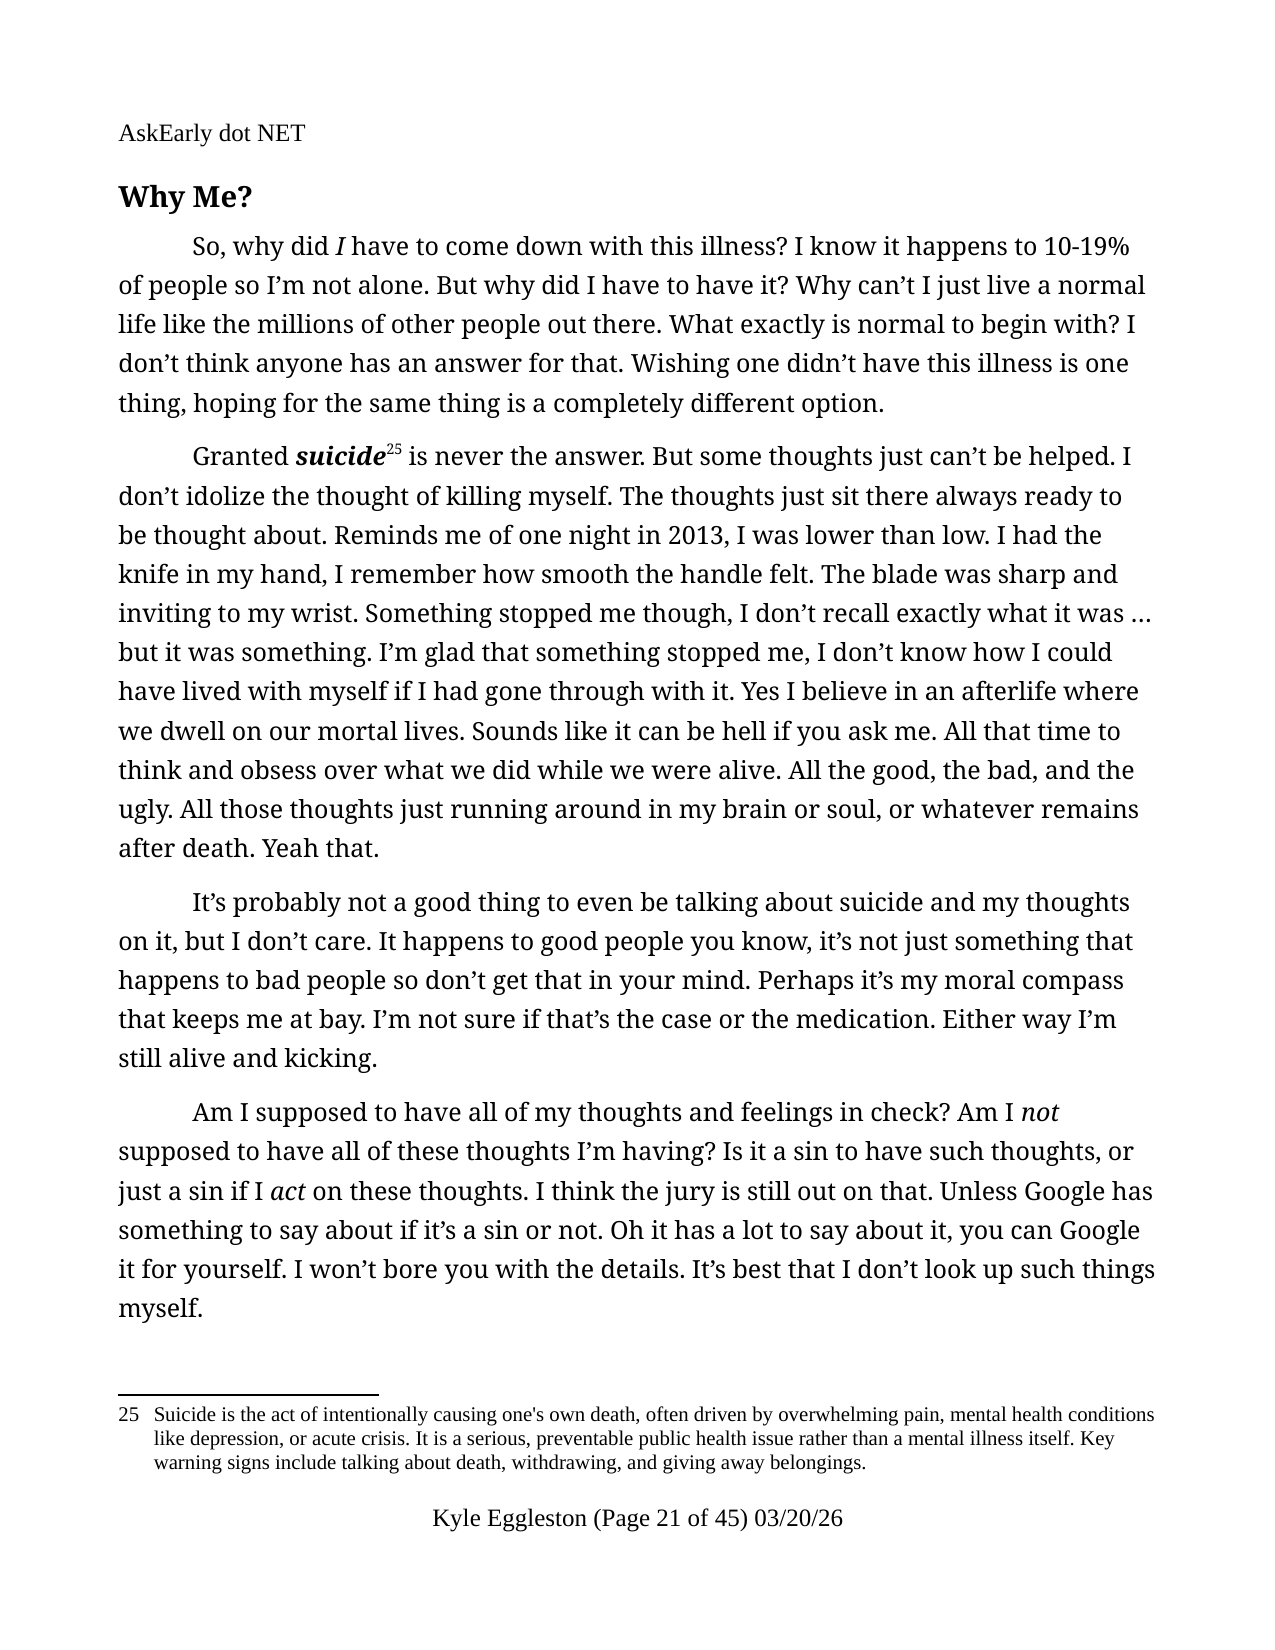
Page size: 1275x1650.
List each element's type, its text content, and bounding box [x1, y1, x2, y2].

text Am I supposed to have all of my thoughts and feelings in check? Am I not supposed to have all of these thoughts I’m having? Is it a sin to have such thoughts, or just a sin if I act on these thoughts. I think the jury is still out on that. Unless Google has something to say about if it’s a sin or not. Oh it has a lot to say about it, you can Google it for yourself. I won’t bore you with the details. It’s best that I don’t look up such things myself. [118, 1095, 1157, 1325]
text So, why did I have to come down with this illness? I know it happens to 10-19% of people so I’m not alone. But why did I have to have it? Why can’t I just live a normal life like the millions of other people out there. What exactly is normal to begin with? I don’t think anyone has an answer for that. Wishing one didn’t have this illness is one thing, hoping for the same thing is a completely different option. [118, 228, 1157, 419]
subtitle Why Me? [118, 176, 1157, 216]
text Suicide is the act of intentionally causing one's own death, often driven by overwhelming pain, mental health conditions like depression, or acute crisis. It is a serious, preventable public health issue rather than a mental illness itself. Key warning signs include talking about death, withdrawing, and giving away belongings. [118, 1401, 1157, 1474]
text It’s probably not a good thing to even be talking about suicide and my thoughts on it, but I don’t care. It happens to good people you know, it’s not just something that happens to bad people so don’t get that in your mind. Perhaps it’s my moral compass that keeps me at bay. I’m not sure if that’s the case or the medication. Either way I’m still alive and kicking. [118, 884, 1157, 1075]
text Granted suicide is never the answer. But some thoughts just can’t be helped. I don’t idolize the thought of killing myself. The thoughts just sit there always ready to be thought about. Reminds me of one night in 2013, I was lower than low. I had the knife in my hand, I remember how smooth the handle felt. The blade was sharp and inviting to my wrist. Something stopped me though, I don’t recall exactly what it was … but it was something. I’m glad that something stopped me, I don’t know how I could have lived with myself if I had gone through with it. Yes I believe in an afterlife where we dwell on our mortal lives. Sounds like it can be hell if you ask me. All that time to think and obsess over what we did while we were alive. All the good, the bad, and the ugly. All those thoughts just running around in my brain or soul, or whatever remains after death. Yeah that. [118, 439, 1157, 865]
